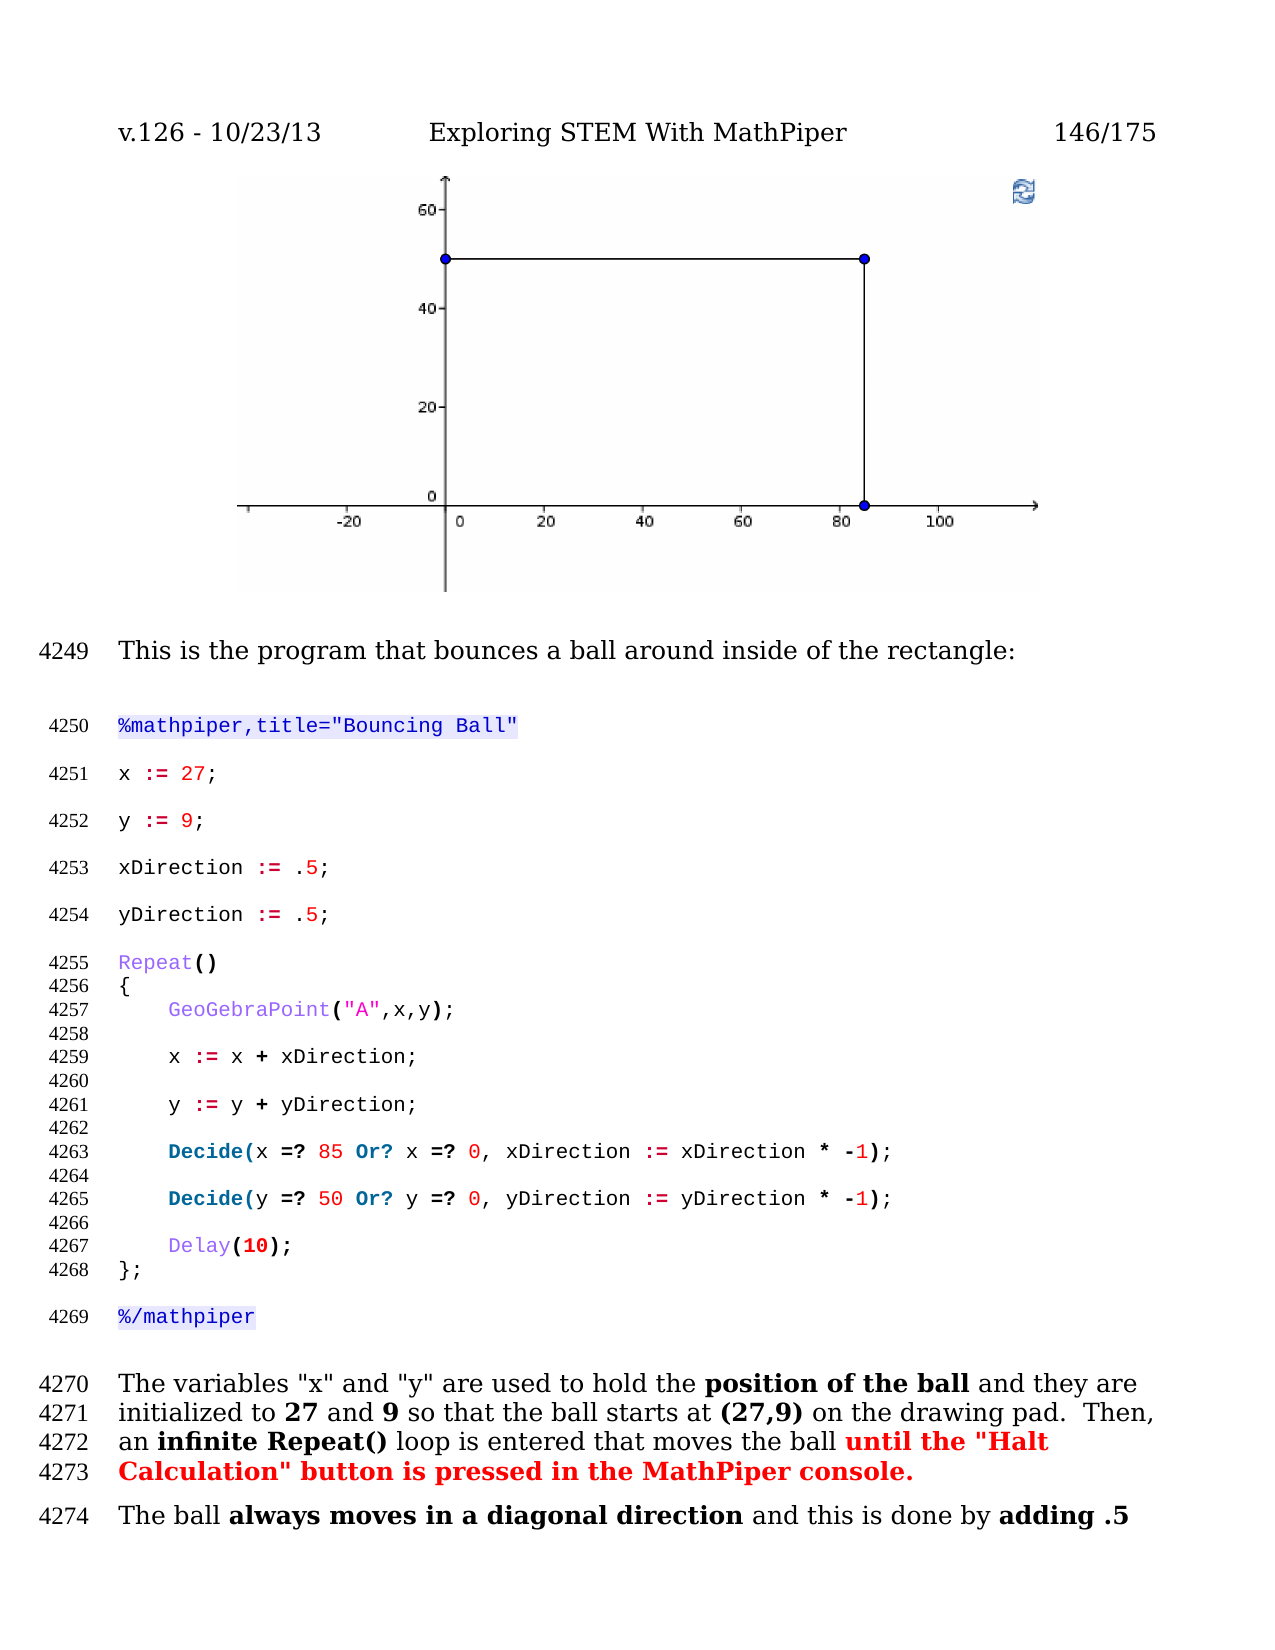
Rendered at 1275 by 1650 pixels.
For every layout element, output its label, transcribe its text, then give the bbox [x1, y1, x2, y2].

text The ball always moves in a diagonal direction and this is done by adding .5 [118, 1501, 1157, 1530]
text yDirection := .5; [118, 904, 1157, 928]
text The variables "x" and "y" are used to hold the position of the ball and they are initialized to 27 and 9 so that the ball starts at (27,9) on the drawing pad. Then, an infinite Repeat() loop is entered that moves the ball until the "Halt Calculation" button is pressed in the MathPiper console. [118, 1368, 1157, 1486]
text }; [118, 1259, 1157, 1283]
text %mathpiper,title="Bouncing Ball" [118, 715, 1157, 739]
text y := 9; [118, 810, 1157, 833]
text Delay(10); [118, 1236, 1157, 1259]
text Decide(x =? 85 Or? x =? 0, xDirection := xDirection * -1); [118, 1141, 1157, 1164]
text Repeat() [118, 952, 1157, 975]
text { [118, 975, 1157, 999]
text GeoGebraPoint("A",x,y); [118, 999, 1157, 1023]
text Decide(y =? 50 Or? y =? 0, yDirection := yDirection * -1); [118, 1188, 1157, 1212]
text xDirection := .5; [118, 857, 1157, 881]
text x := 27; [118, 763, 1157, 786]
picture [237, 176, 1038, 592]
text x := x + xDirection; [118, 1046, 1157, 1070]
text This is the program that bounces a ball around inside of the rectangle: [118, 636, 1157, 665]
text y := y + yDirection; [118, 1094, 1157, 1117]
text %/mathpiper [118, 1306, 1157, 1330]
